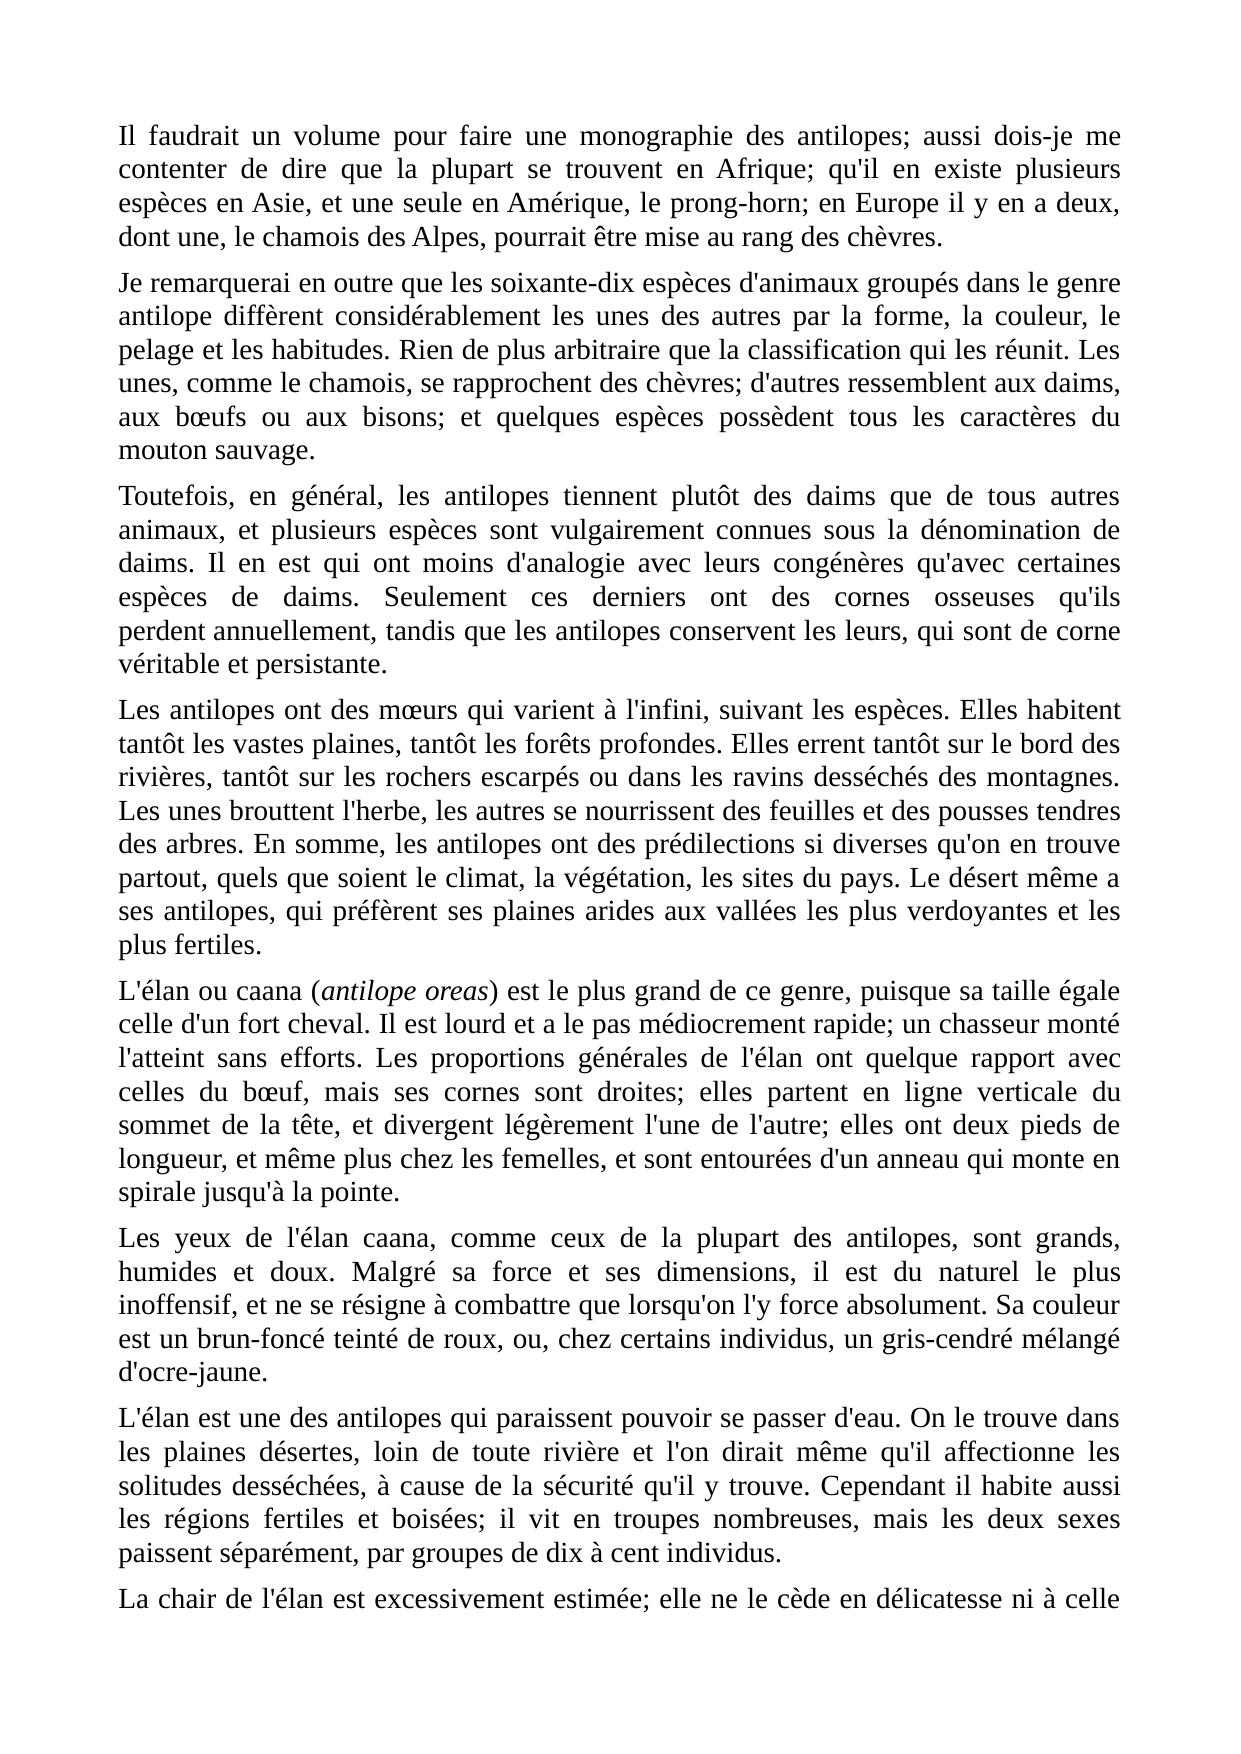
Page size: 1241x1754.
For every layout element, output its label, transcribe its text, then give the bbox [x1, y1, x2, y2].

text L'élan est une des antilopes qui paraissent pouvoir se passer d'eau. On le trouve dans les plaines désertes, loin de toute rivière et l'on dirait même qu'il affectionne les solitudes desséchées, à cause de la sécurité qu'il y trouve. Cependant il habite aussi les régions fertiles et boisées; il vit en troupes nombreuses, mais les deux sexes paissent séparément, par groupes de dix à cent individus. [118, 1401, 1122, 1568]
text Je remarquerai en outre que les soixante-dix espèces d'animaux groupés dans le genre antilope diffèrent considérablement les unes des autres par la forme, la couleur, le pelage et les habitudes. Rien de plus arbitraire que la classification qui les réunit. Les unes, comme le chamois, se rapprochent des chèvres; d'autres ressemblent aux daims, aux bœufs ou aux bisons; et quelques espèces possèdent tous les caractères du mouton sauvage. [118, 265, 1122, 466]
text Il faudrait un volume pour faire une monographie des antilopes; aussi dois-je me contenter de dire que la plupart se trouvent en Afrique; qu'il en existe plusieurs espèces en Asie, et une seule en Amérique, le prong-horn; en Europe il y en a deux, dont une, le chamois des Alpes, pourrait être mise au rang des chèvres. [118, 118, 1122, 252]
text La chair de l'élan est excessivement estimée; elle ne le cède en délicatesse ni à celle [118, 1581, 1122, 1614]
text Les antilopes ont des mœurs qui varient à l'infini, suivant les espèces. Elles habitent tantôt les vastes plaines, tantôt les forêts profondes. Elles errent tantôt sur le bord des rivières, tantôt sur les rochers escarpés ou dans les ravins desséchés des montagnes. Les unes brouttent l'herbe, les autres se nourrissent des feuilles et des pousses tendres des arbres. En somme, les antilopes ont des prédilections si diverses qu'on en trouve partout, quels que soient le climat, la végétation, les sites du pays. Le désert même a ses antilopes, qui préfèrent ses plaines arides aux vallées les plus verdoyantes et les plus fertiles. [118, 692, 1122, 961]
text Toutefois, en général, les antilopes tiennent plutôt des daims que de tous autres animaux, et plusieurs espèces sont vulgairement connues sous la dénomination de daims. Il en est qui ont moins d'analogie avec leurs congénères qu'avec certaines espèces de daims. Seulement ces derniers ont des cornes osseuses qu'ils perdent annuellement, tandis que les antilopes conservent les leurs, qui sont de corne véritable et persistante. [118, 478, 1122, 680]
text L'élan ou caana (antilope oreas) est le plus grand de ce genre, puisque sa taille égale celle d'un fort cheval. Il est lourd et a le pas médiocrement rapide; un chasseur monté l'atteint sans efforts. Les proportions générales de l'élan ont quelque rapport avec celles du bœuf, mais ses cornes sont droites; elles partent en ligne verticale du sommet de la tête, et divergent légèrement l'une de l'autre; elles ont deux pieds de longueur, et même plus chez les femelles, et sont entourées d'un anneau qui monte en spirale jusqu'à la pointe. [118, 973, 1122, 1208]
text Les yeux de l'élan caana, comme ceux de la plupart des antilopes, sont grands, humides et doux. Malgré sa force et ses dimensions, il est du naturel le plus inoffensif, et ne se résigne à combattre que lorsqu'on l'y force absolument. Sa couleur est un brun-foncé teinté de roux, ou, chez certains individus, un gris-cendré mélangé d'ocre-jaune. [118, 1220, 1122, 1388]
